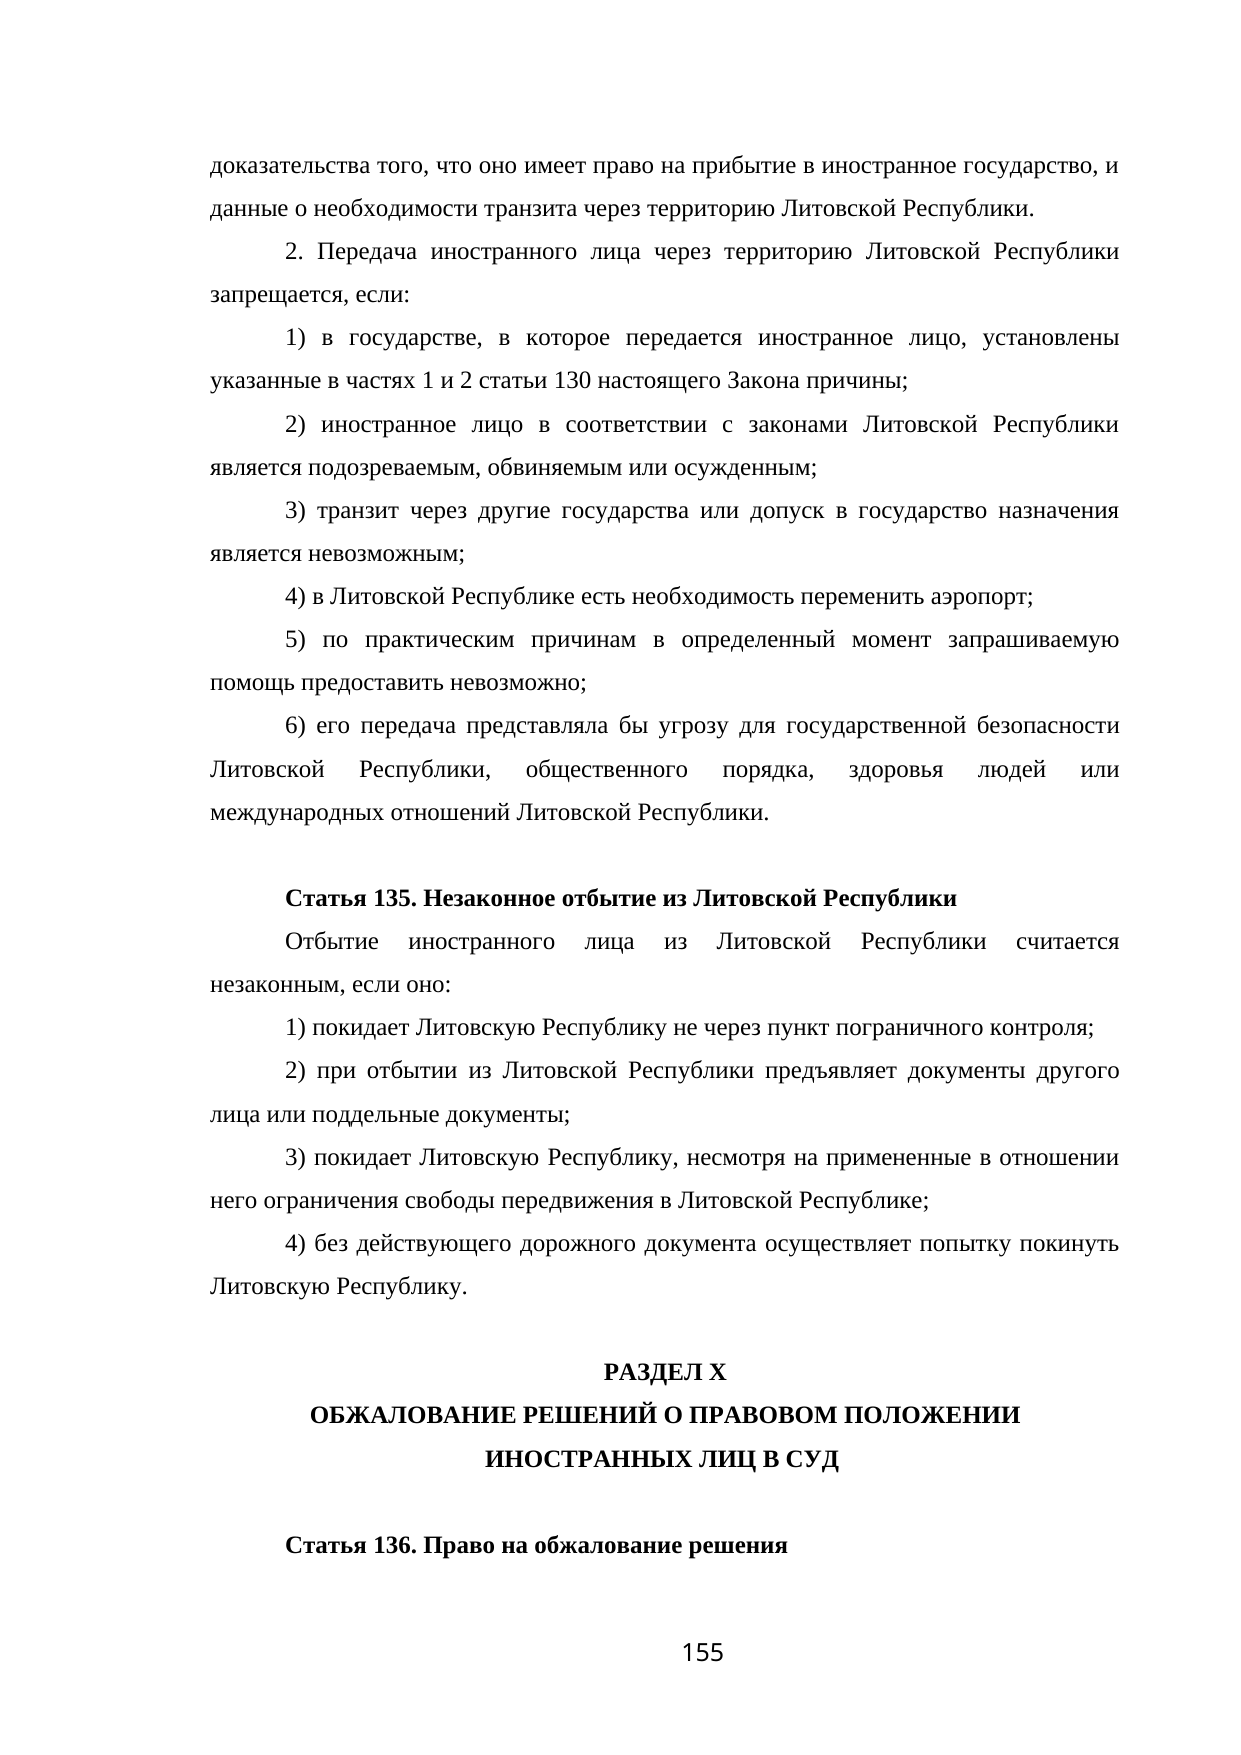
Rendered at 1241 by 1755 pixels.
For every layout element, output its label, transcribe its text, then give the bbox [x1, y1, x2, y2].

text 1) покидает Литовскую Республику не через пункт пограничного контроля; [210, 1012, 1120, 1041]
text 2) при отбытии из Литовской Республики предъявляет документы другого лица или поддельные документы; [210, 1056, 1120, 1127]
text 2) иностранное лицо в соответствии с законами Литовской Республики является подозреваемым, обвиняемым или осужденным; [210, 409, 1120, 481]
text 6) его передача представляла бы угрозу для государственной безопасности Литовской Республики, общественного порядка, здоровья людей или международных отношений Литовской Республики. [210, 711, 1120, 826]
text ОБЖАЛОВАНИЕ РЕШЕНИЙ О ПРАВОВОМ ПОЛОЖЕНИИ ИНОСТРАННЫХ ЛИЦ В СУД [210, 1401, 1120, 1472]
text Отбытие иностранного лица из Литовской Республики считается незаконным, если оно: [210, 926, 1120, 998]
text Статья 136. Право на обжалование решения [210, 1530, 1120, 1559]
text РАЗДЕЛ Х [210, 1357, 1120, 1386]
text 5) по практическим причинам в определенный момент запрашиваемую помощь предоставить невозможно; [210, 624, 1120, 696]
text доказательства того, что оно имеет право на прибытие в иностранное государство, и данные о необходимости транзита через территорию Литовской Республики. [210, 150, 1120, 222]
text 4) без действующего дорожного документа осуществляет попытку покинуть Литовскую Республику. [210, 1228, 1120, 1300]
text 4) в Литовской Республике есть необходимость переменить аэропорт; [210, 581, 1120, 610]
text 2. Передача иностранного лица через территорию Литовской Республики запрещается, если: [210, 236, 1120, 308]
text Статья 135. Незаконное отбытие из Литовской Республики [210, 883, 1120, 912]
text 3) транзит через другие государства или допуск в государство назначения является невозможным; [210, 495, 1120, 567]
text 1) в государстве, в которое передается иностранное лицо, установлены указанные в частях 1 и 2 статьи 130 настоящего Закона причины; [210, 322, 1120, 394]
text 3) покидает Литовскую Республику, несмотря на примененные в отношении него ограничения свободы передвижения в Литовской Республике; [210, 1142, 1120, 1214]
